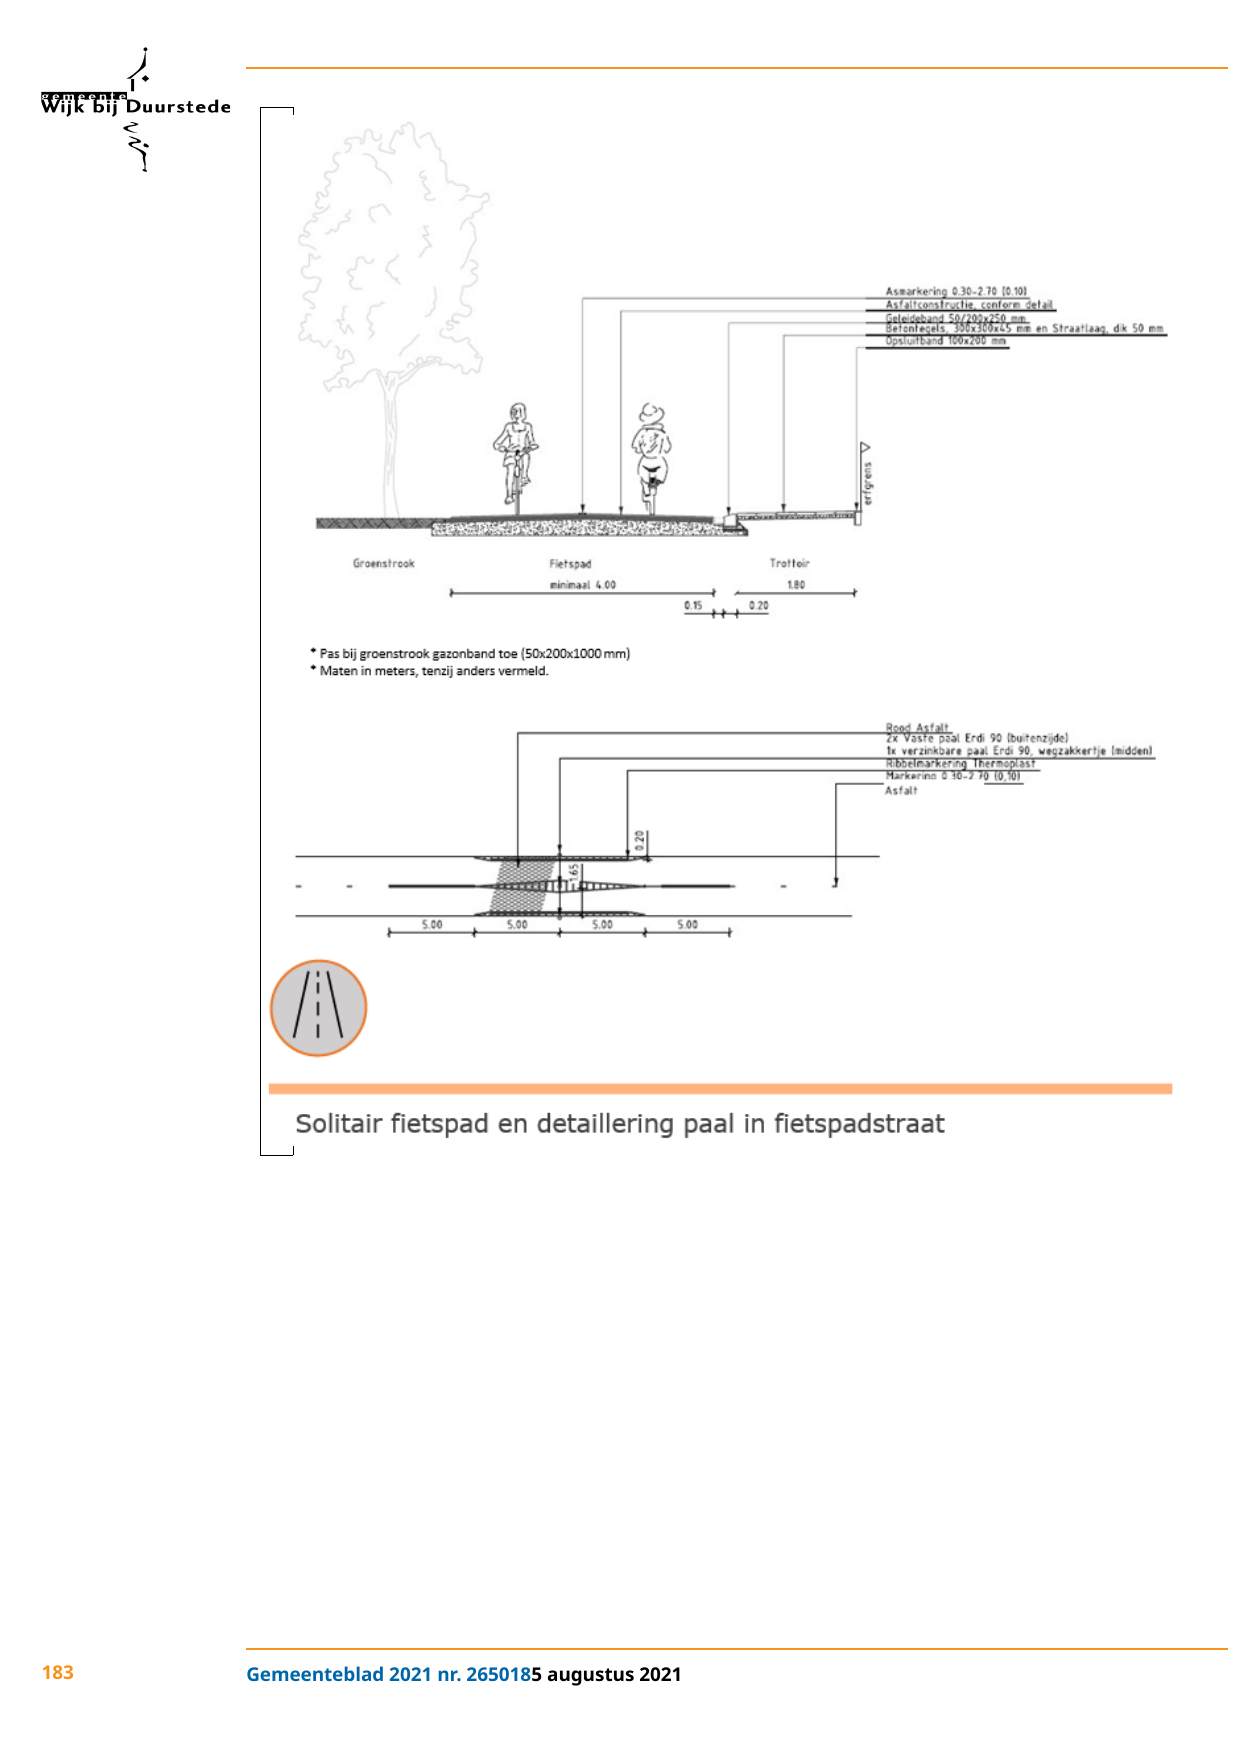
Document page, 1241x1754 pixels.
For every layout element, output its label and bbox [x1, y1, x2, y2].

picture [268, 115, 1173, 1146]
picture [41, 47, 231, 172]
